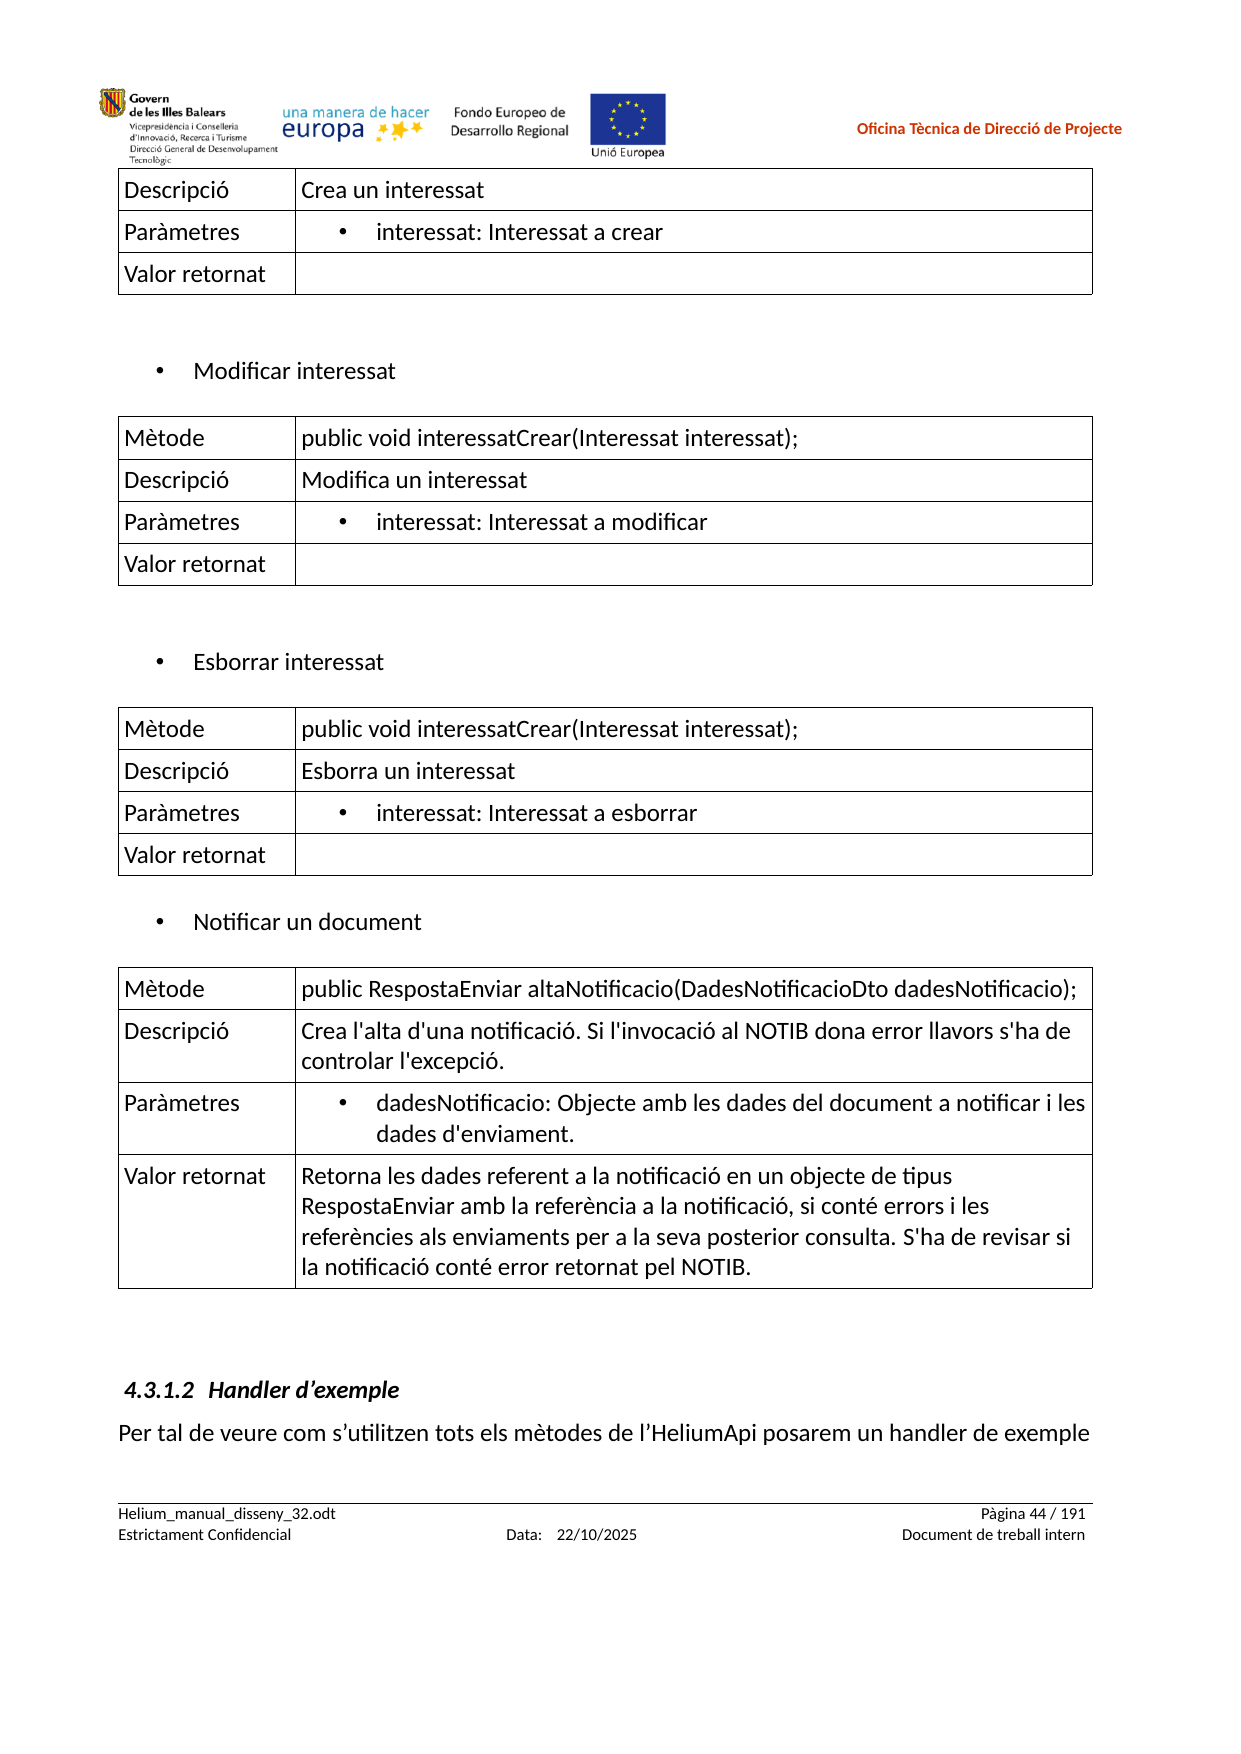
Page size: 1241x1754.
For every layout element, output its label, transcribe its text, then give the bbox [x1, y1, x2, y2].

table_cell Descripció [119, 750, 295, 791]
table_cell Retorna les dades referent a la notificació en un objecte de tipus RespostaEnviar amb la referència a la notificació, si conté errors i les referències als enviaments per a la seva posterior consulta. S'ha de revisar si la notificació conté error retornat pel NOTIB. [296, 1155, 1092, 1288]
subtitle Handler d’exemple [118, 1374, 1122, 1404]
table_cell Descripció [119, 1010, 295, 1082]
table_header public void interessatCrear(Interessat interessat); [296, 417, 1092, 458]
table_cell Paràmetres [119, 211, 295, 252]
table_header Mètode [119, 417, 295, 458]
table_cell Paràmetres [119, 1083, 295, 1154]
table_header public void interessatCrear(Interessat interessat); [296, 708, 1092, 749]
table_cell Valor retornat [119, 1155, 295, 1288]
table_cell Paràmetres [119, 502, 295, 543]
table_cell Valor retornat [119, 834, 295, 875]
table_cell Descripció [119, 169, 295, 210]
table_header Mètode [119, 968, 295, 1009]
picture [99, 87, 668, 166]
table_cell Descripció [119, 460, 295, 501]
table_cell Esborra un interessat [296, 750, 1092, 791]
table_header Mètode [119, 708, 295, 749]
table_cell Crea l'alta d'una notificació. Si l'invocació al NOTIB dona error llavors s'ha de controlar l'excepció. [296, 1010, 1092, 1082]
text Per tal de veure com s’utilitzen tots els mètodes de l’HeliumApi posarem un handler de exemple [118, 1417, 1122, 1447]
table_cell Modifica un interessat [296, 460, 1092, 501]
table_cell interessat: Interessat a esborrar [296, 792, 1092, 833]
table_header public RespostaEnviar altaNotificacio(DadesNotificacioDto dadesNotificacio); [296, 968, 1092, 1009]
table_cell dadesNotificacio: Objecte amb les dades del document a notificar i les dades d'enviament. [296, 1083, 1092, 1154]
table_cell [296, 834, 1092, 875]
table_cell interessat: Interessat a modificar [296, 502, 1092, 543]
list Modificar interessat [156, 355, 1122, 386]
list Notificar un document [156, 906, 1122, 936]
table_cell interessat: Interessat a crear [296, 211, 1092, 252]
table_cell Paràmetres [119, 792, 295, 833]
table_cell Valor retornat [119, 253, 295, 294]
table_cell Valor retornat [119, 544, 295, 585]
table_cell Crea un interessat [296, 169, 1092, 210]
table_cell [296, 253, 1092, 294]
table_cell [296, 544, 1092, 585]
list Esborrar interessat [156, 646, 1122, 676]
